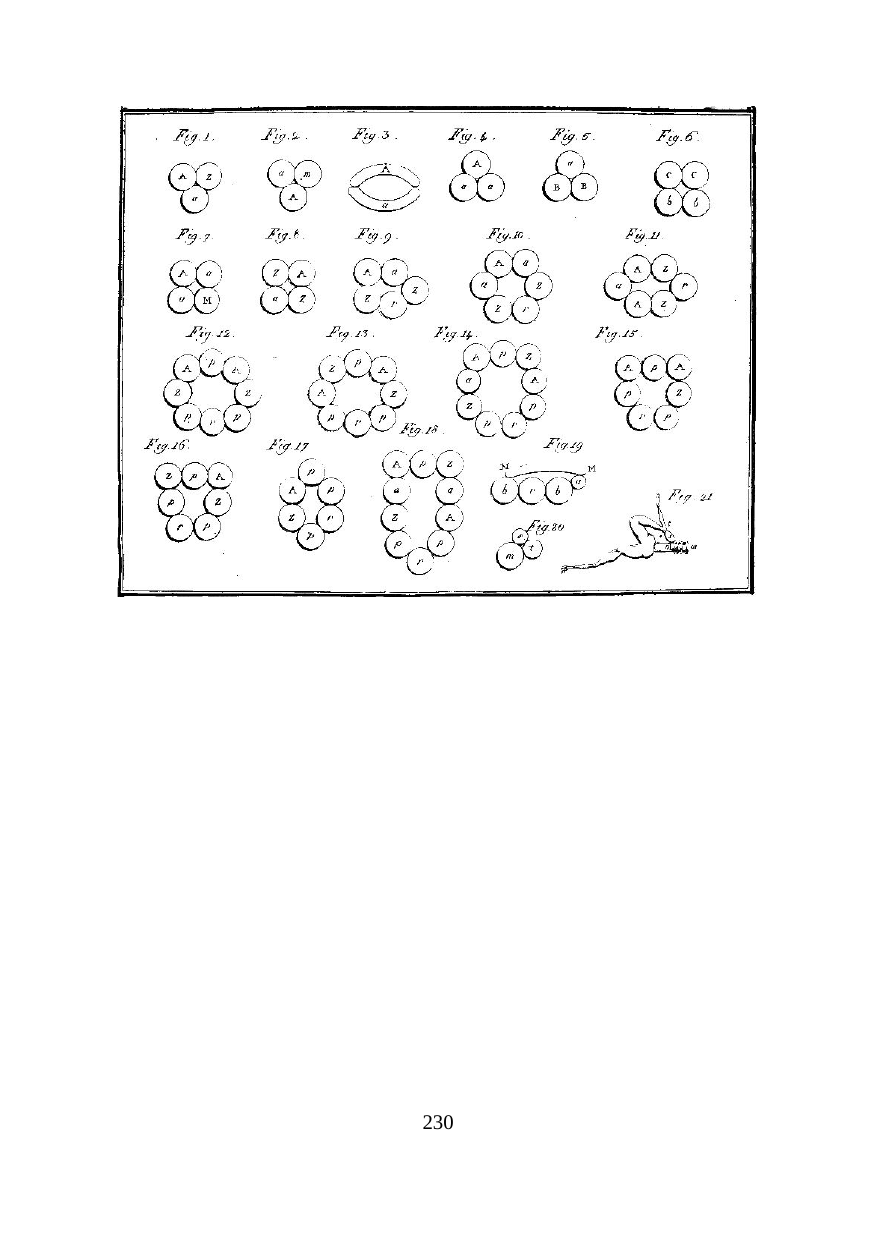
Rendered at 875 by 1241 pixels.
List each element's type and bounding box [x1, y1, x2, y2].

picture [117, 106, 757, 597]
